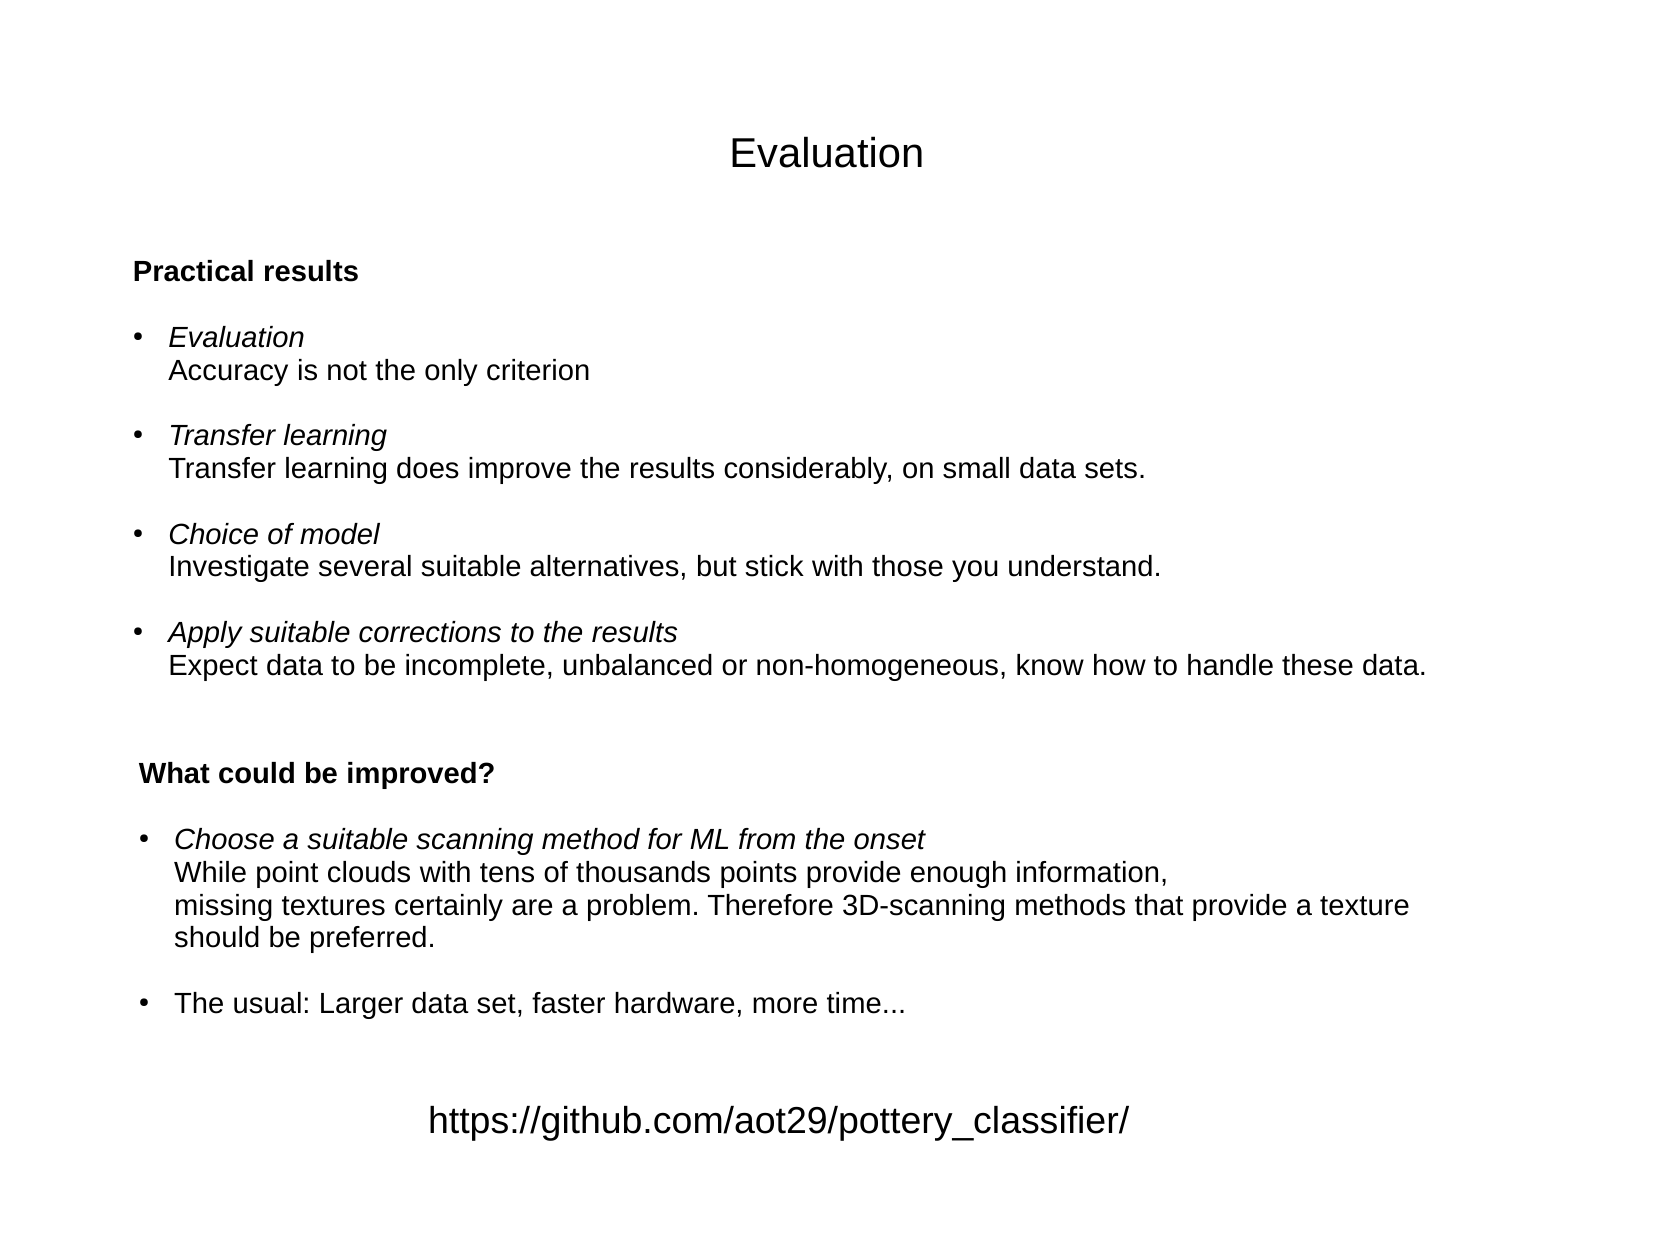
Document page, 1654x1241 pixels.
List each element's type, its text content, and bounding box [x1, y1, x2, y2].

text_box What could be improved? Choose a suitable scanning method for ML from the onset While point clouds with tens of thousands points provide enough information, missing textures certainly are a problem. Therefore 3D-scanning methods that provide a texture should be preferred. The usual: Larger data set, faster hardware, more time... [124, 749, 1506, 1093]
title Evaluation [82, 49, 1571, 257]
text_box Practical results Evaluation Accuracy is not the only criterion Transfer learning Transfer learning does improve the results considerably, on small data sets. Choice of model Investigate several suitable alternatives, but stick with those you understand. Apply suitable corrections to the results Expect data to be incomplete, unbalanced or non-homogeneous, know how to handle these data. [118, 248, 1501, 755]
text_box https://github.com/aot29/pottery_classifier/ [413, 1092, 1146, 1150]
